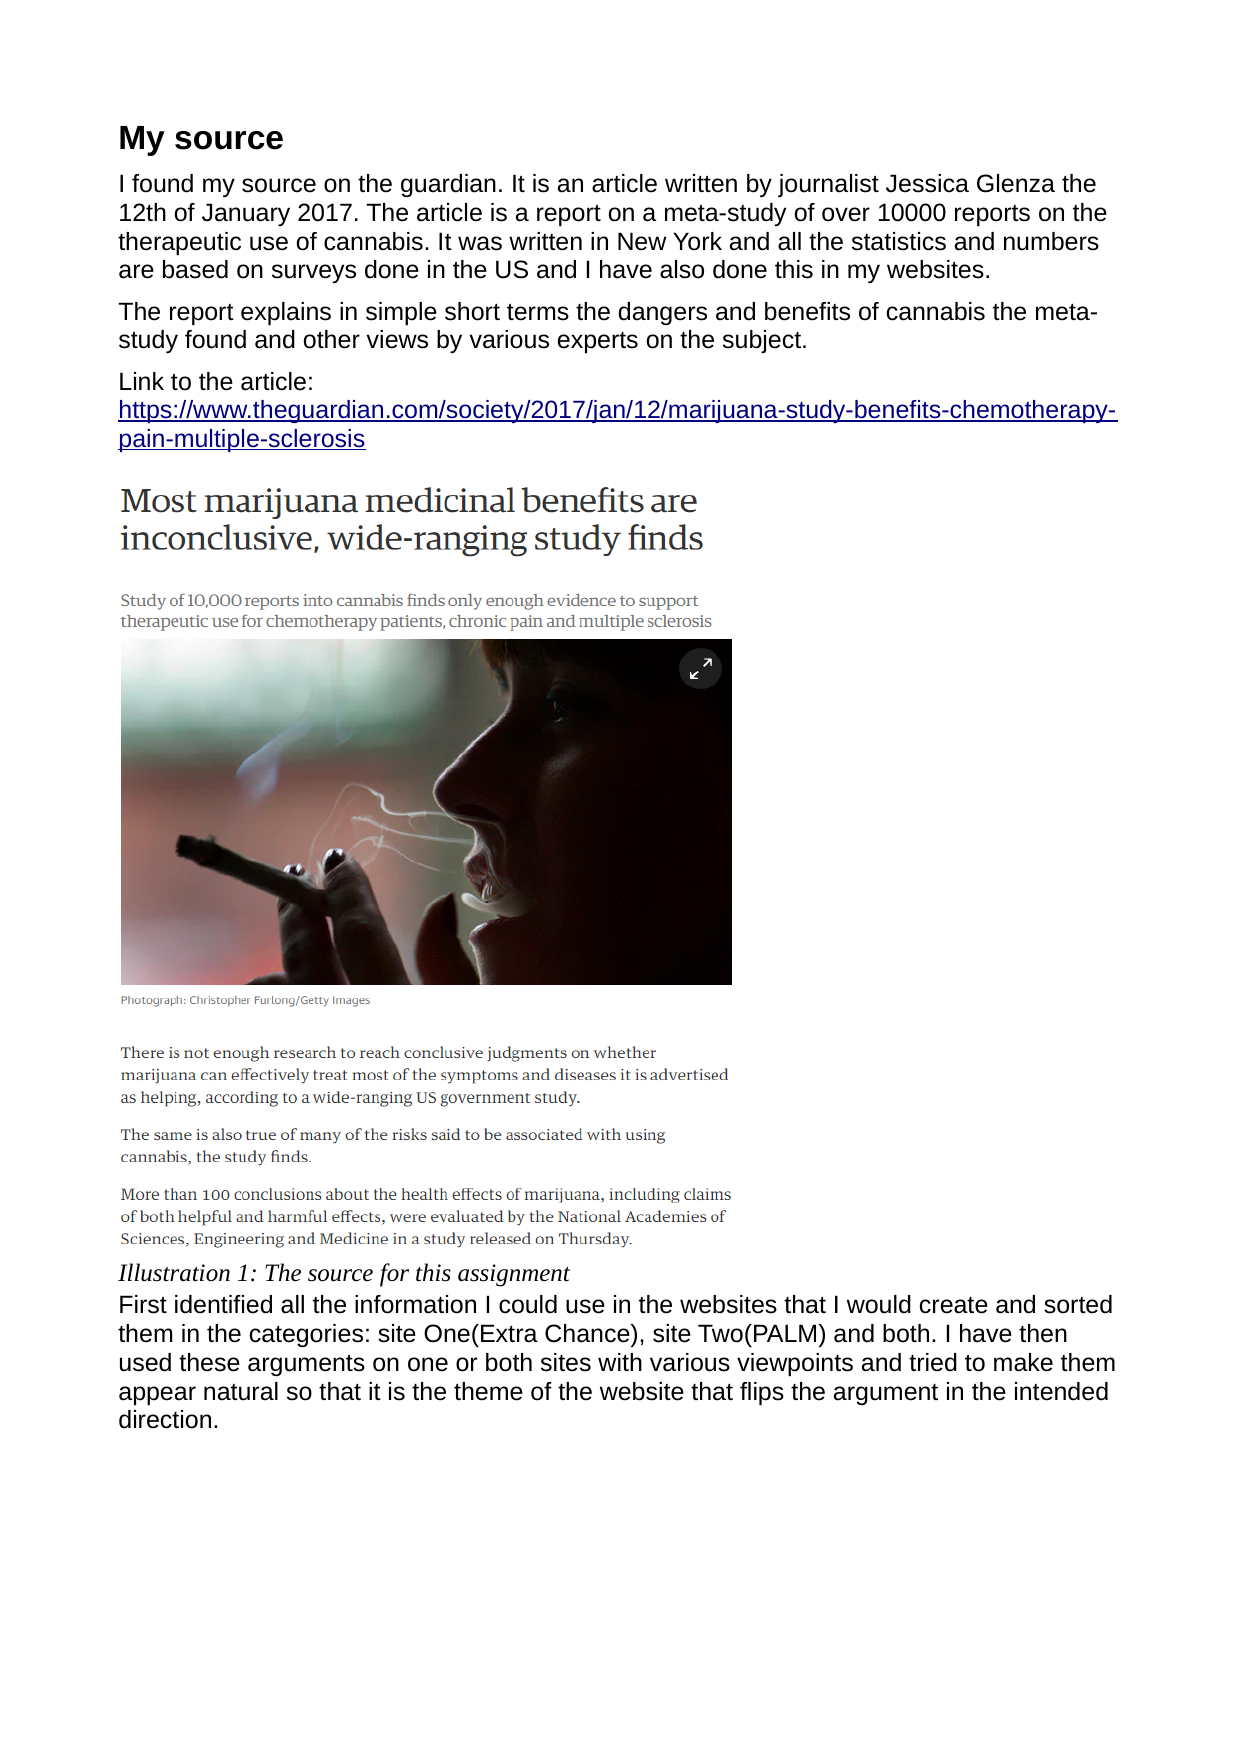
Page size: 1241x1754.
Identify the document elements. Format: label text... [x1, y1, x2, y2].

text Illustration 1: The source for this assignment [118, 1258, 737, 1287]
text The report explains in simple short terms the dangers and benefits of cannabis the meta-study found and other views by various experts on the subject. [118, 297, 1122, 354]
subtitle My source [118, 118, 1122, 157]
text I found my source on the guardian. It is an article written by journalist Jessica Glenza the 12th of January 2017. The article is a report on a meta-study of over 10000 reports on the therapeutic use of cannabis. It was written in New York and all the statistics and numbers are based on surveys done in the US and I have also done this in my websites. [118, 169, 1122, 284]
text First identified all the information I could use in the websites that I would create and sorted them in the categories: site One(Extra Chance), site Two(PALM) and both. I have then used these arguments on one or both sites with various viewpoints and tried to make them appear natural so that it is the theme of the website that flips the argument in the intended direction. [118, 1291, 1122, 1434]
text Link to the article: https://www.theguardian.com/society/2017/jan/12/marijuana-study-benefits-chemotherapy-pain-multiple-sclerosis [118, 367, 1122, 453]
